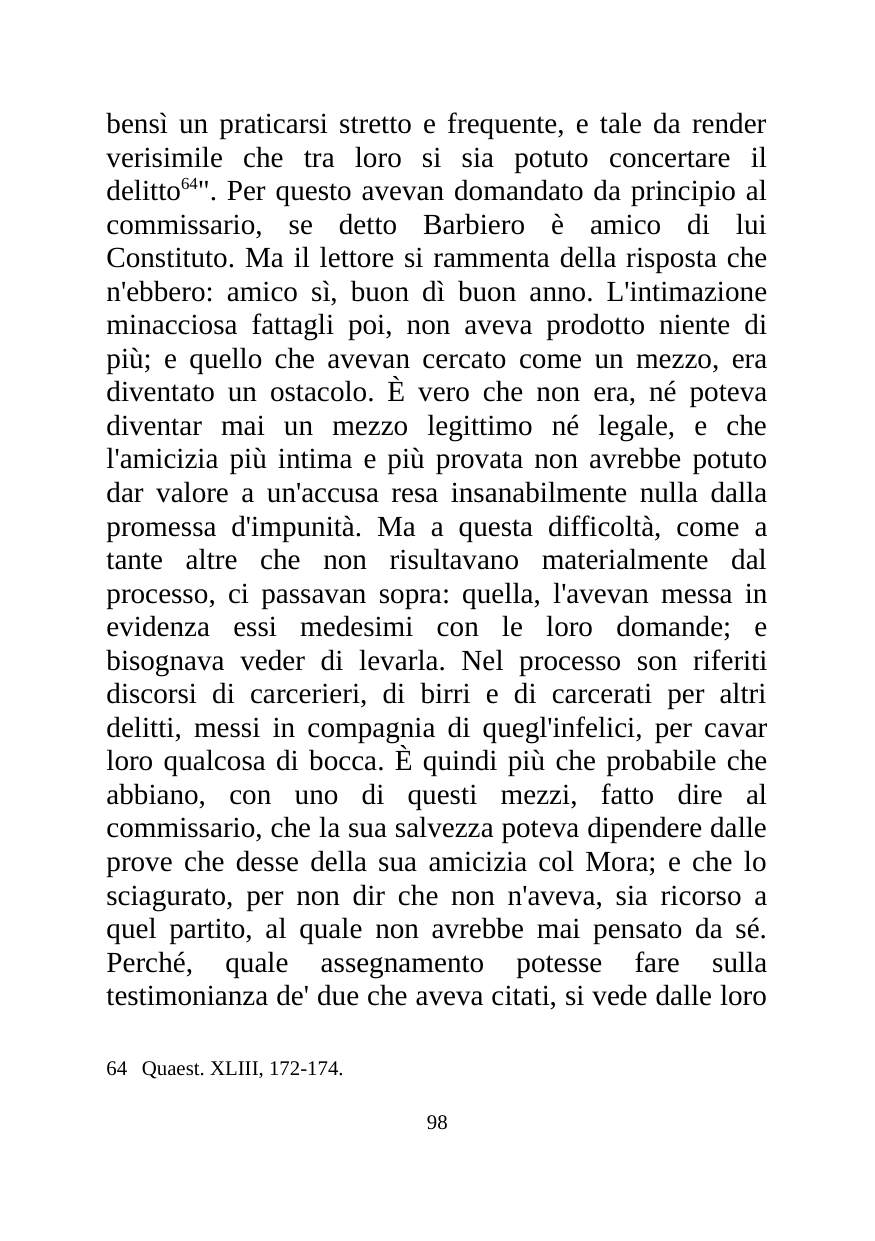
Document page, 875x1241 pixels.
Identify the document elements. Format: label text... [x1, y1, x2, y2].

text Quaest. XLIII, 172-174. [106, 1056, 768, 1080]
text bensì un praticarsi stretto e frequente, e tale da render verisimile che tra loro si sia potuto concertare il delitto". Per questo avevan domandato da principio al commissario, se detto Barbiero è amico di lui Constituto. Ma il lettore si rammenta della risposta che n'ebbero: amico sì, buon dì buon anno. L'intimazione minacciosa fattagli poi, non aveva prodotto niente di più; e quello che avevan cercato come un mezzo, era diventato un ostacolo. È vero che non era, né poteva diventar mai un mezzo legittimo né legale, e che l'amicizia più intima e più provata non avrebbe potuto dar valore a un'accusa resa insanabilmente nulla dalla promessa d'impunità. Ma a questa difficoltà, come a tante altre che non risultavano materialmente dal processo, ci passavan sopra: quella, l'avevan messa in evidenza essi medesimi con le loro domande; e bisognava veder di levarla. Nel processo son riferiti discorsi di carcerieri, di birri e di carcerati per altri delitti, messi in compagnia di quegl'infelici, per cavar loro qualcosa di bocca. È quindi più che probabile che abbiano, con uno di questi mezzi, fatto dire al commissario, che la sua salvezza poteva dipendere dalle prove che desse della sua amicizia col Mora; e che lo sciagurato, per non dir che non n'aveva, sia ricorso a quel partito, al quale non avrebbe mai pensato da sé. Perché, quale assegnamento potesse fare sulla testimonianza de' due che aveva citati, si vede dalle loro [106, 106, 768, 1012]
